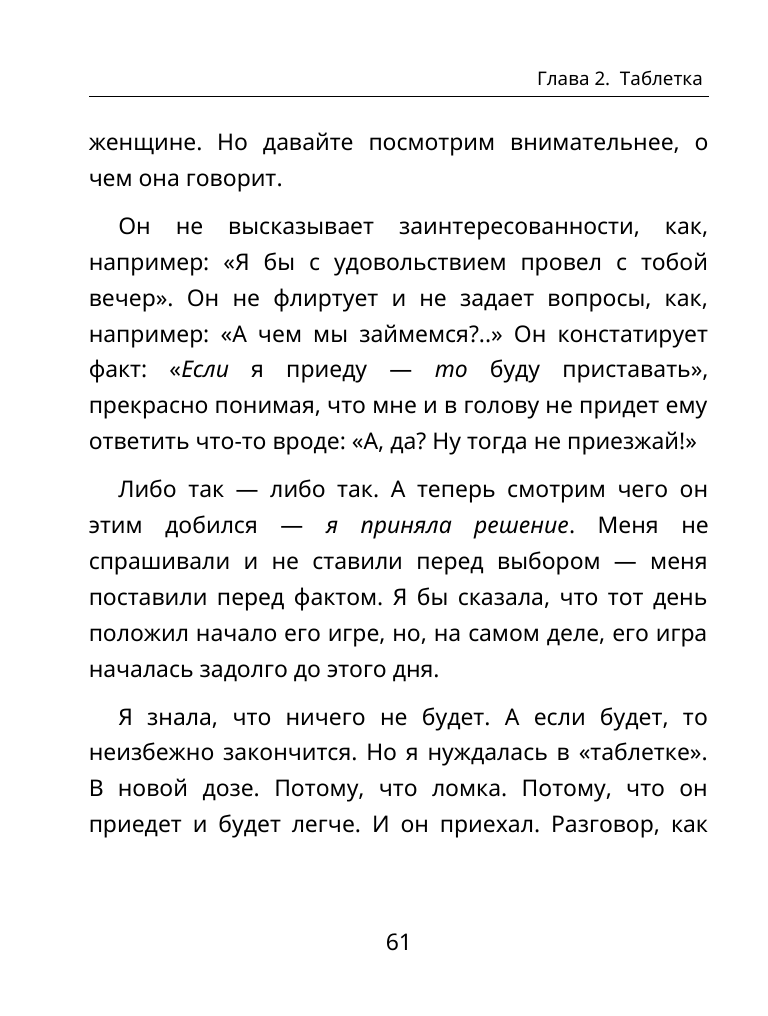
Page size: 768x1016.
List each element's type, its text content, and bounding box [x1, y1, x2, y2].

text Он не высказывает заинтересованности, как, например: «Я бы с удовольствием провел с тобой вечер». Он не флиртует и не задает вопросы, как, например: «А чем мы займемся?..» Он констатирует факт: «Если я приеду — то буду приставать», прекрасно понимая, что мне и в голову не придет ему ответить что-то вроде: «А, да? Ну тогда не приезжай!» [88, 210, 709, 457]
text женщине. Но давайте посмотрим внимательнее, о чем она говорит. [88, 126, 709, 193]
text Я знала, что ничего не будет. А если будет, то неизбежно закончится. Но я нуждалась в «таблетке». В новой дозе. Потому, что ломка. Потому, что он приедет и будет легче. И он приехал. Разговор, как [88, 700, 709, 839]
text Либо так — либо так. А теперь смотрим чего он этим добился — я приняла решение. Меня не спрашивали и не ставили перед выбором — меня поставили перед фактом. Я бы сказала, что тот день положил начало его игре, но, на самом деле, его игра началась задолго до этого дня. [88, 473, 709, 684]
